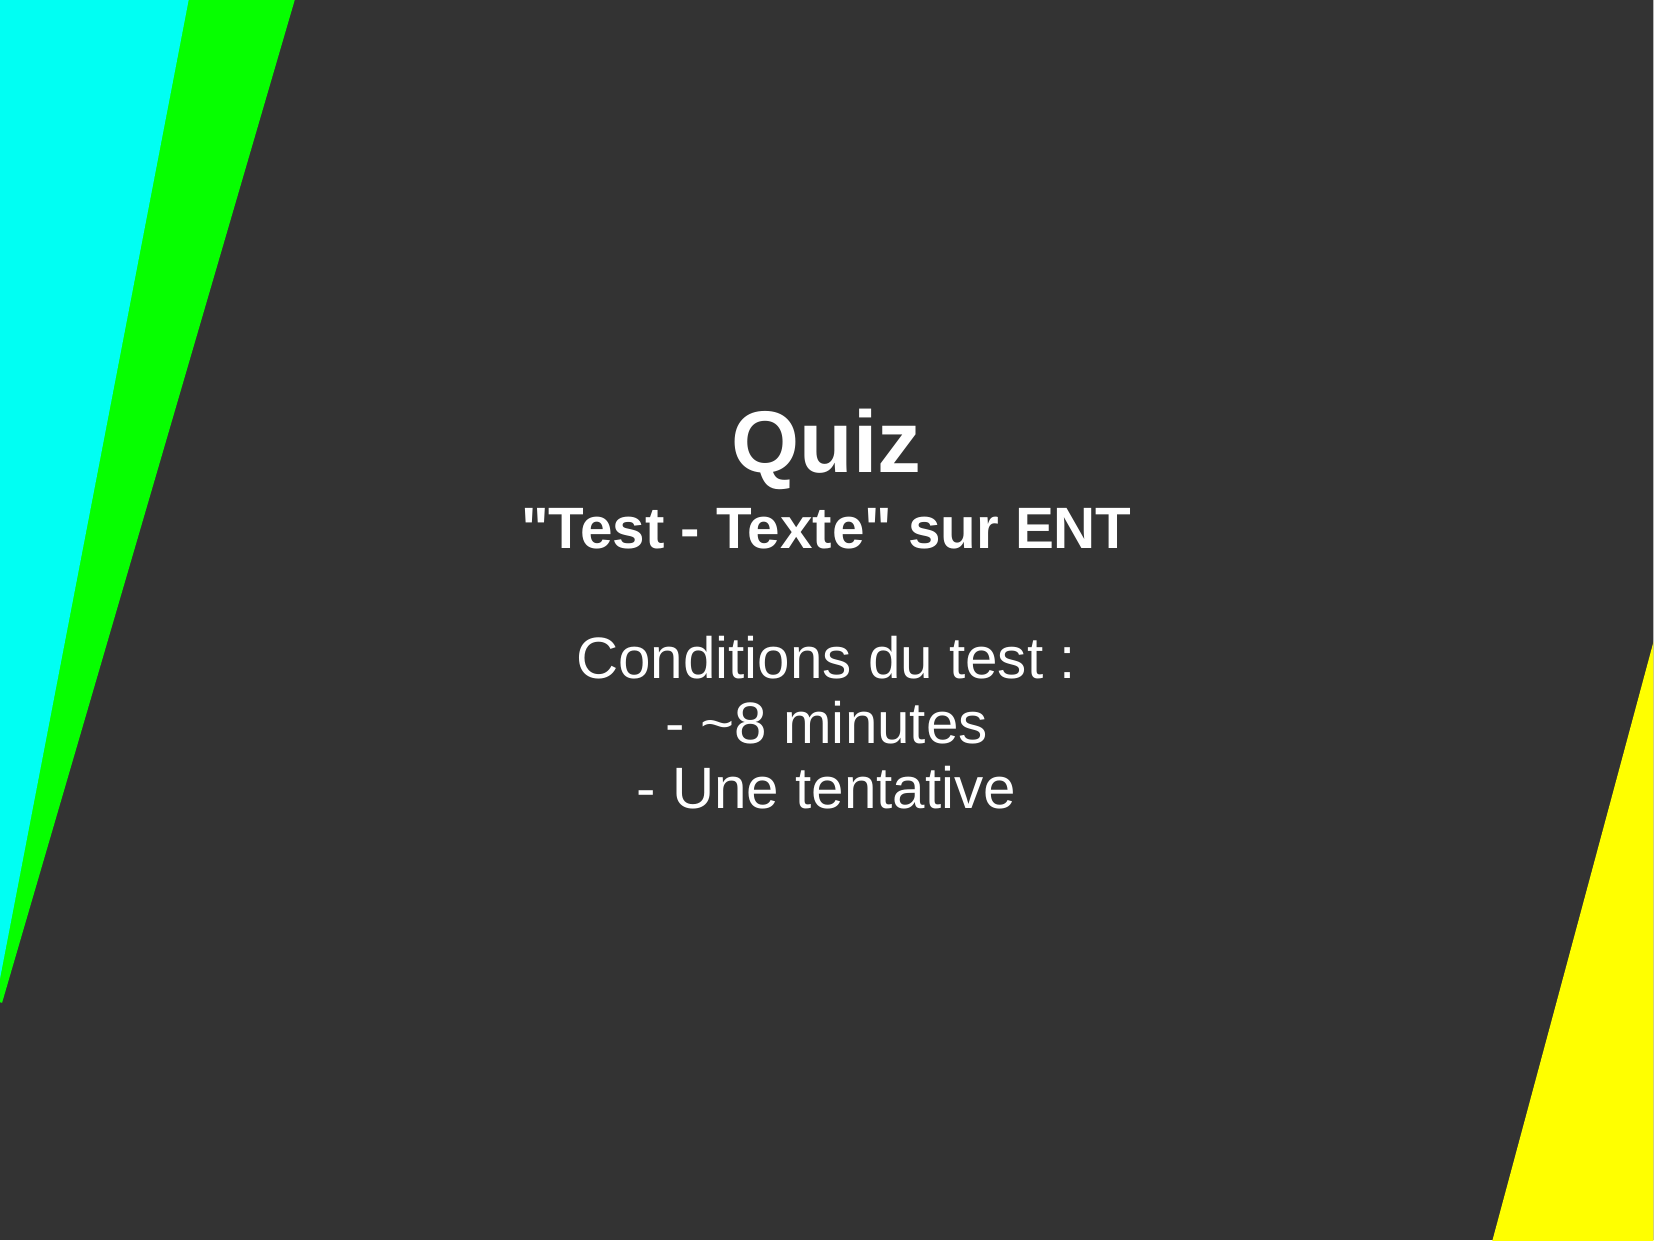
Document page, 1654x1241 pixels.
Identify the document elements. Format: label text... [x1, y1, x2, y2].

text_box [1492, 639, 1654, 1241]
text_box [0, 0, 295, 1003]
title Quiz [94, 393, 1622, 495]
title "Test - Texte" sur ENT Conditions du test : - ~8 minutes - Une tentative [31, 495, 1622, 886]
